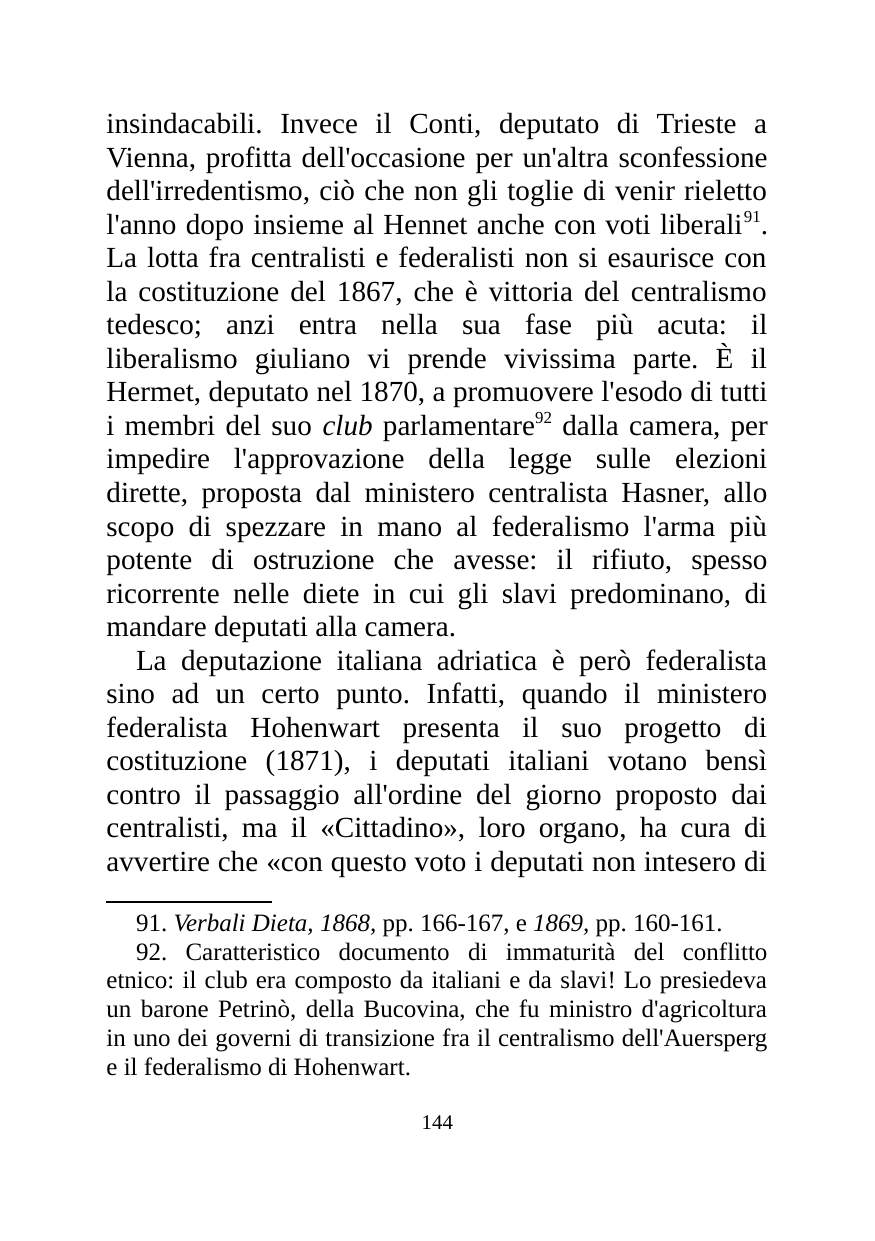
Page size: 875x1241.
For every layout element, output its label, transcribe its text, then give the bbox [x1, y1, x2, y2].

text La deputazione italiana adriatica è però federalista sino ad un certo punto. Infatti, quando il ministero federalista Hohenwart presenta il suo progetto di costituzione (1871), i deputati italiani votano bensì contro il passaggio all'ordine del giorno proposto dai centralisti, ma il «Cittadino», loro organo, ha cura di avvertire che «con questo voto i deputati non intesero di [106, 643, 768, 878]
text insindacabili. Invece il Conti, deputato di Trieste a Vienna, profitta dell'occasione per un'altra sconfessione dell'irredentismo, ciò che non gli toglie di venir rieletto l'anno dopo insieme al Hennet anche con voti liberali. La lotta fra centralisti e federalisti non si esaurisce con la costituzione del 1867, che è vittoria del centralismo tedesco; anzi entra nella sua fase più acuta: il liberalismo giuliano vi prende vivissima parte. È il Hermet, deputato nel 1870, a promuovere l'esodo di tutti i membri del suo club parlamentare dalla camera, per impedire l'approvazione della legge sulle elezioni dirette, proposta dal ministero centralista Hasner, allo scopo di spezzare in mano al federalismo l'arma più potente di ostruzione che avesse: il rifiuto, spesso ricorrente nelle diete in cui gli slavi predominano, di mandare deputati alla camera. [106, 106, 768, 643]
text . Caratteristico documento di immaturità del conflitto etnico: il club era composto da italiani e da slavi! Lo presiedeva un barone Petrinò, della Bucovina, che fu ministro d'agricoltura in uno dei governi di transizione fra il centralismo dell'Auersperg e il federalismo di Hohenwart. [106, 937, 768, 1080]
text . Verbali Dieta, 1868, pp. 166-167, e 1869, pp. 160-161. [106, 908, 768, 937]
